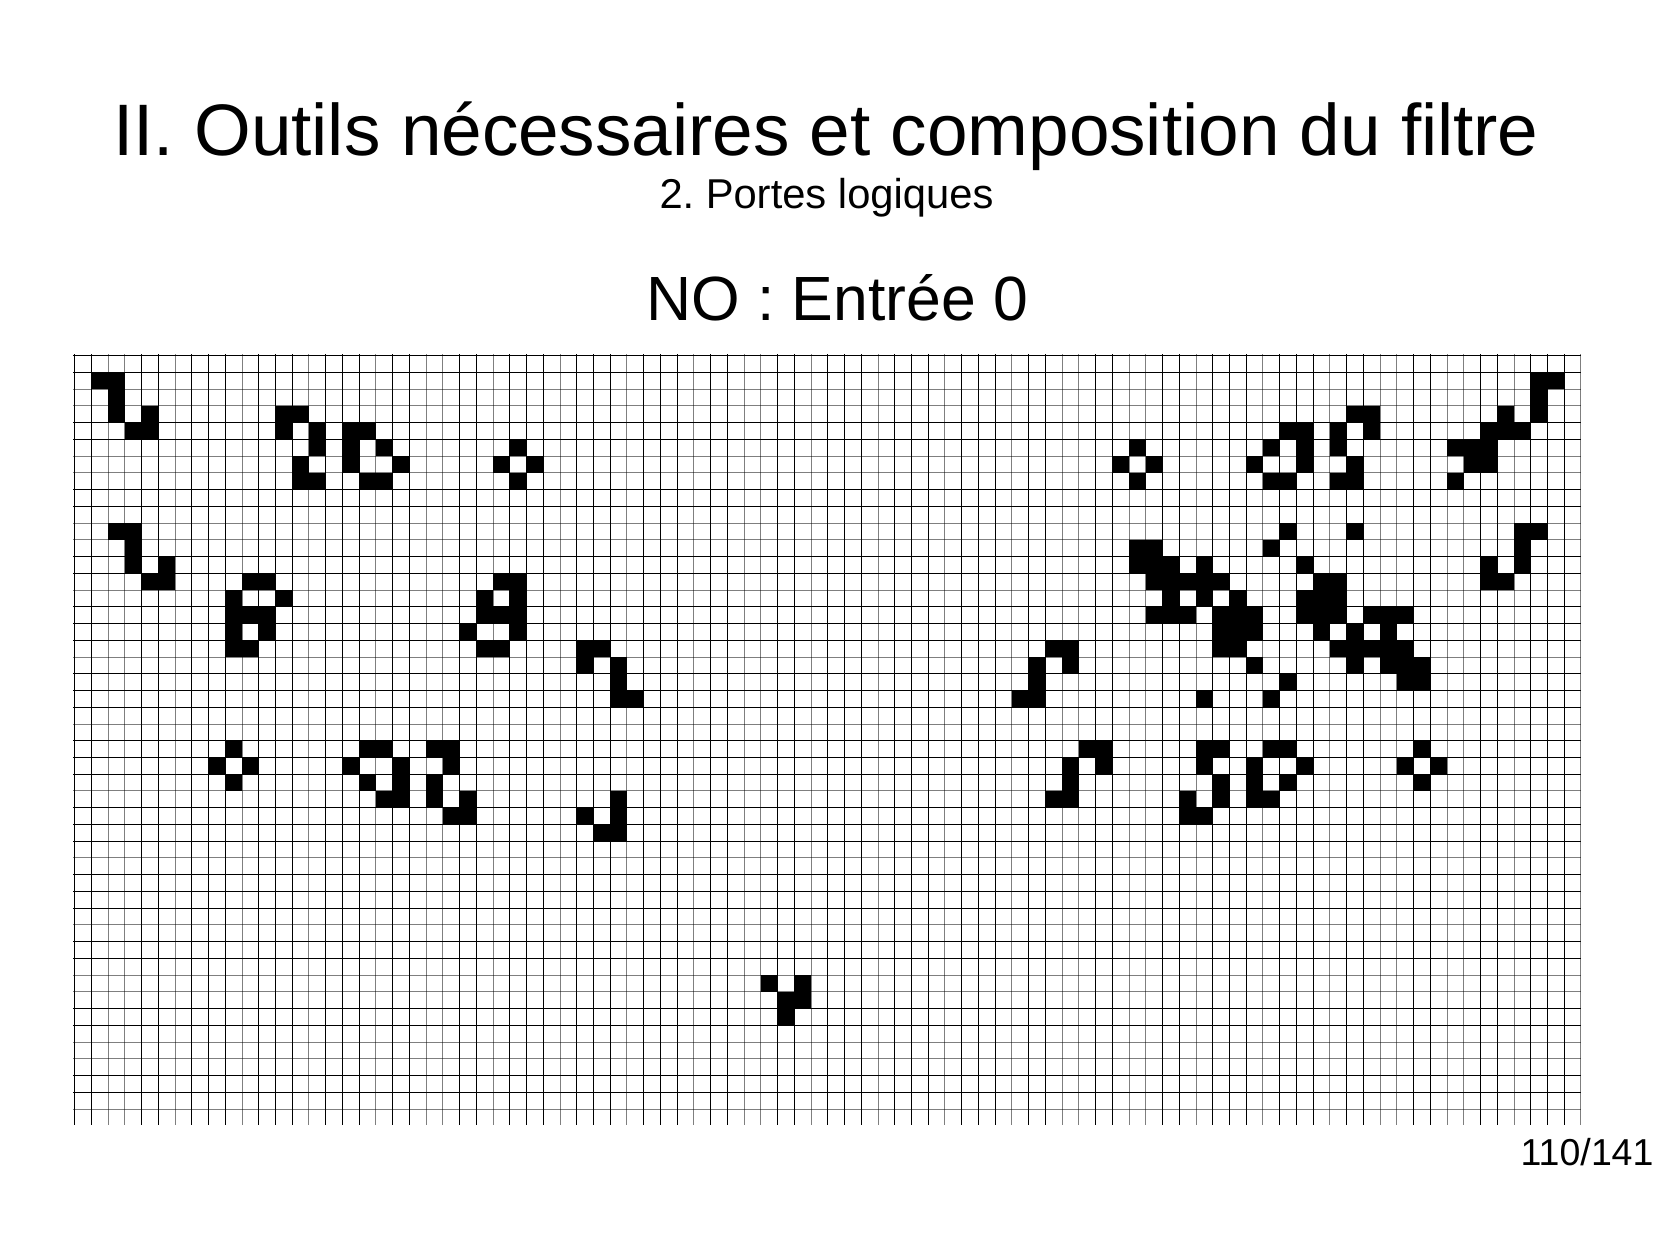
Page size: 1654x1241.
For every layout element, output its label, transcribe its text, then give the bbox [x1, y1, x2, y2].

text_box NO : Entrée 0 [631, 256, 1044, 342]
picture [73, 354, 1581, 1125]
text_box <number>/141 [1505, 1124, 1654, 1182]
title II. Outils nécessaires et composition du filtre 2. Portes logiques [82, 49, 1571, 257]
